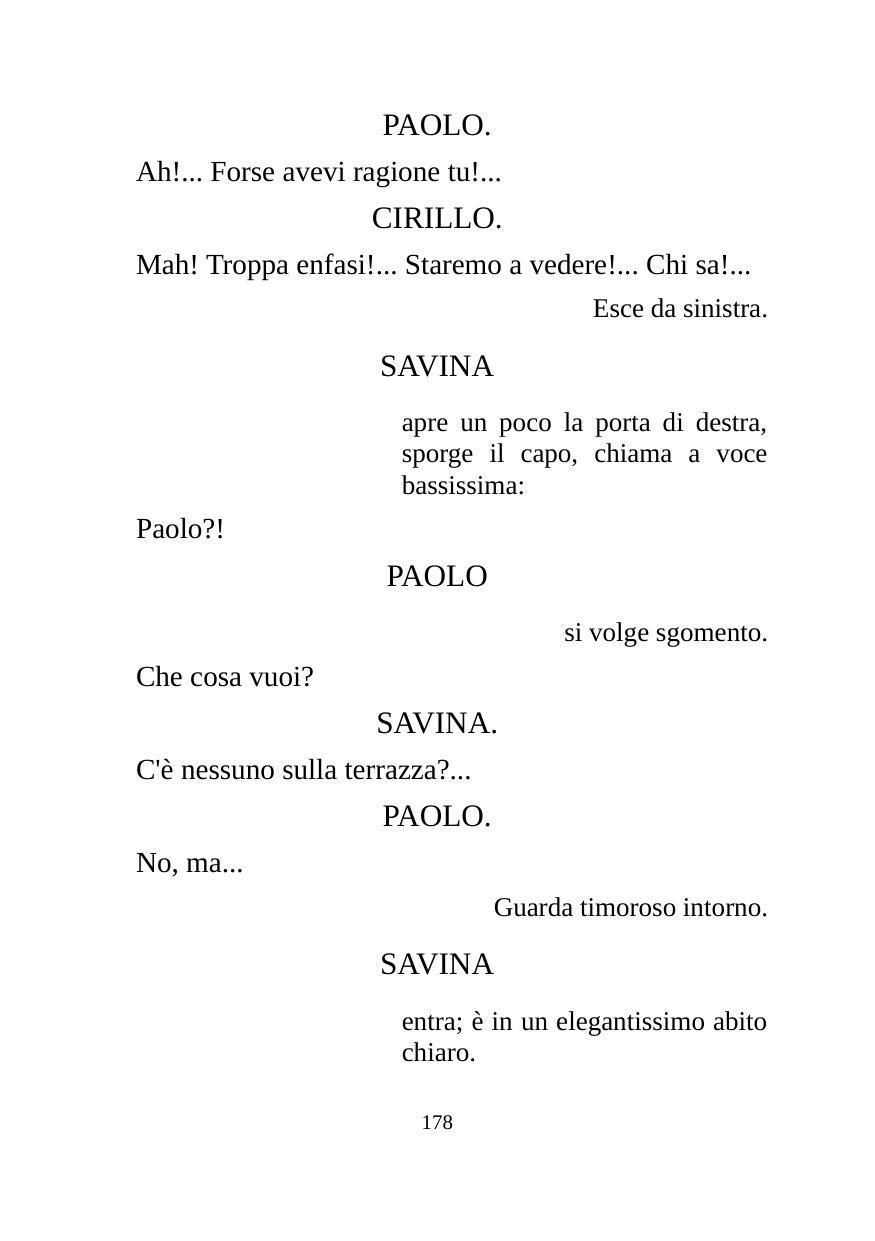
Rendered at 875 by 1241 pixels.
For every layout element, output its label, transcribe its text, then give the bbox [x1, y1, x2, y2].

text Mah! Troppa enfasi!... Staremo a vedere!... Chi sa!... [106, 247, 768, 281]
text SAVINA [106, 945, 768, 981]
text si volge sgomento. [402, 616, 768, 648]
text entra; è in un elegantissimo abito chiaro. [402, 1005, 768, 1067]
text apre un poco la porta di destra, sporge il capo, chiama a voce bassissima: [402, 406, 768, 500]
text SAVINA [106, 347, 768, 383]
text Che cosa vuoi? [106, 659, 768, 693]
text PAOLO. [106, 106, 768, 142]
text Paolo?! [106, 512, 768, 545]
text No, ma... [106, 845, 768, 879]
text Esce da sinistra. [402, 292, 768, 323]
text Guarda timoroso intorno. [402, 891, 768, 922]
text PAOLO [106, 557, 768, 593]
text SAVINA. [106, 705, 768, 741]
text C'è nessuno sulla terrazza?... [106, 752, 768, 786]
text Ah!... Forse avevi ragione tu!... [106, 154, 768, 187]
text CIRILLO. [106, 199, 768, 235]
text PAOLO. [106, 798, 768, 834]
